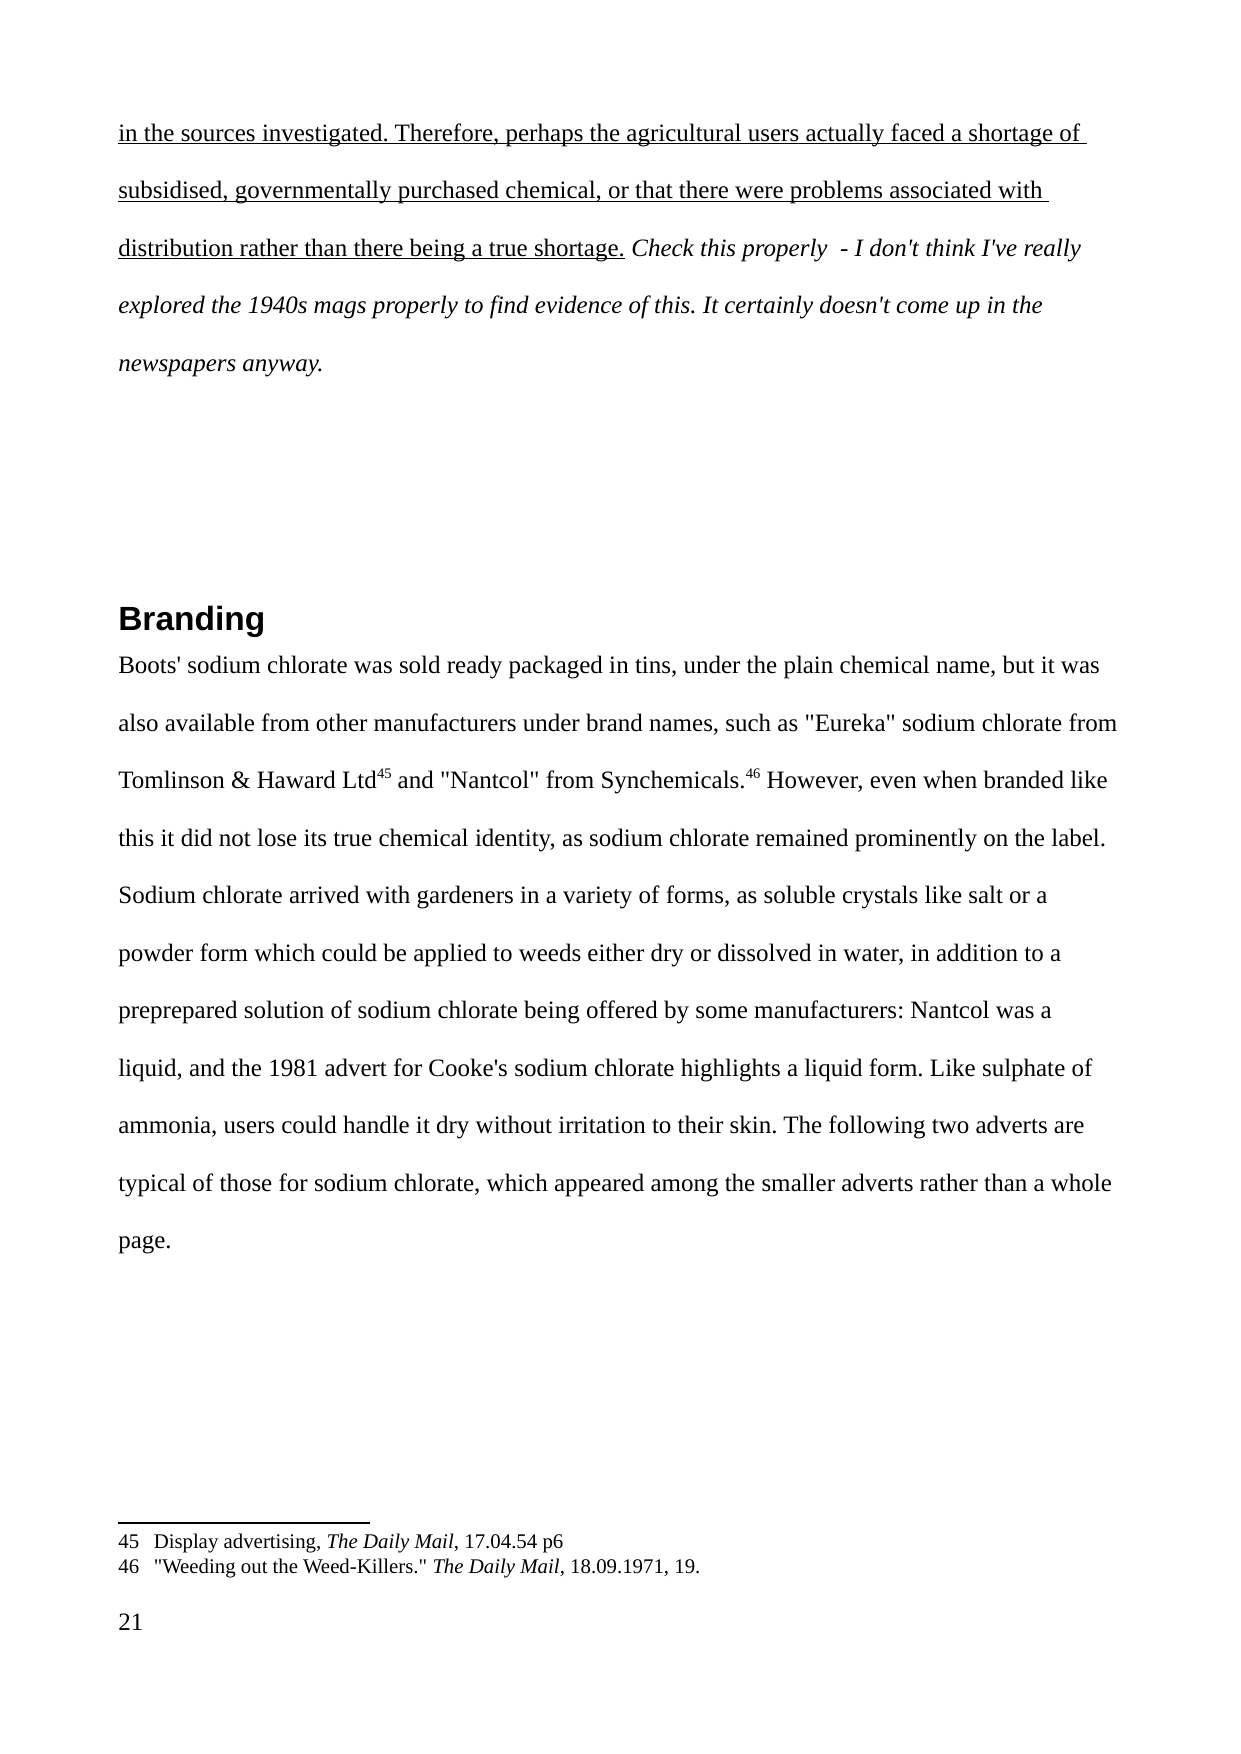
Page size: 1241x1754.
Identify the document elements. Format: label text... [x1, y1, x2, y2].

text in the sources investigated. Therefore, perhaps the agricultural users actually faced a shortage of subsidised, governmentally purchased chemical, or that there were problems associated with distribution rather than there being a true shortage. Check this properly - I don't think I've really explored the 1940s mags properly to find evidence of this. It certainly doesn't come up in the newspapers anyway. [118, 118, 1122, 377]
text Boots' sodium chlorate was sold ready packaged in tins, under the plain chemical name, but it was also available from other manufacturers under brand names, such as "Eureka" sodium chlorate from Tomlinson & Haward Ltd and "Nantcol" from Synchemicals. However, even when branded like this it did not lose its true chemical identity, as sodium chlorate remained prominently on the label. Sodium chlorate arrived with gardeners in a variety of forms, as soluble crystals like salt or a powder form which could be applied to weeds either dry or dissolved in water, in addition to a preprepared solution of sodium chlorate being offered by some manufacturers: Nantcol was a liquid, and the 1981 advert for Cooke's sodium chlorate highlights a liquid form. Like sulphate of ammonia, users could handle it dry without irritation to their skin. The following two adverts are typical of those for sodium chlorate, which appeared among the smaller adverts rather than a whole page. [118, 650, 1122, 1254]
text Display advertising, The Daily Mail, 17.04.54 p6 [118, 1529, 1122, 1553]
subtitle Branding [118, 599, 1122, 638]
text "Weeding out the Weed-Killers." The Daily Mail, 18.09.1971, 19. [118, 1553, 1122, 1578]
